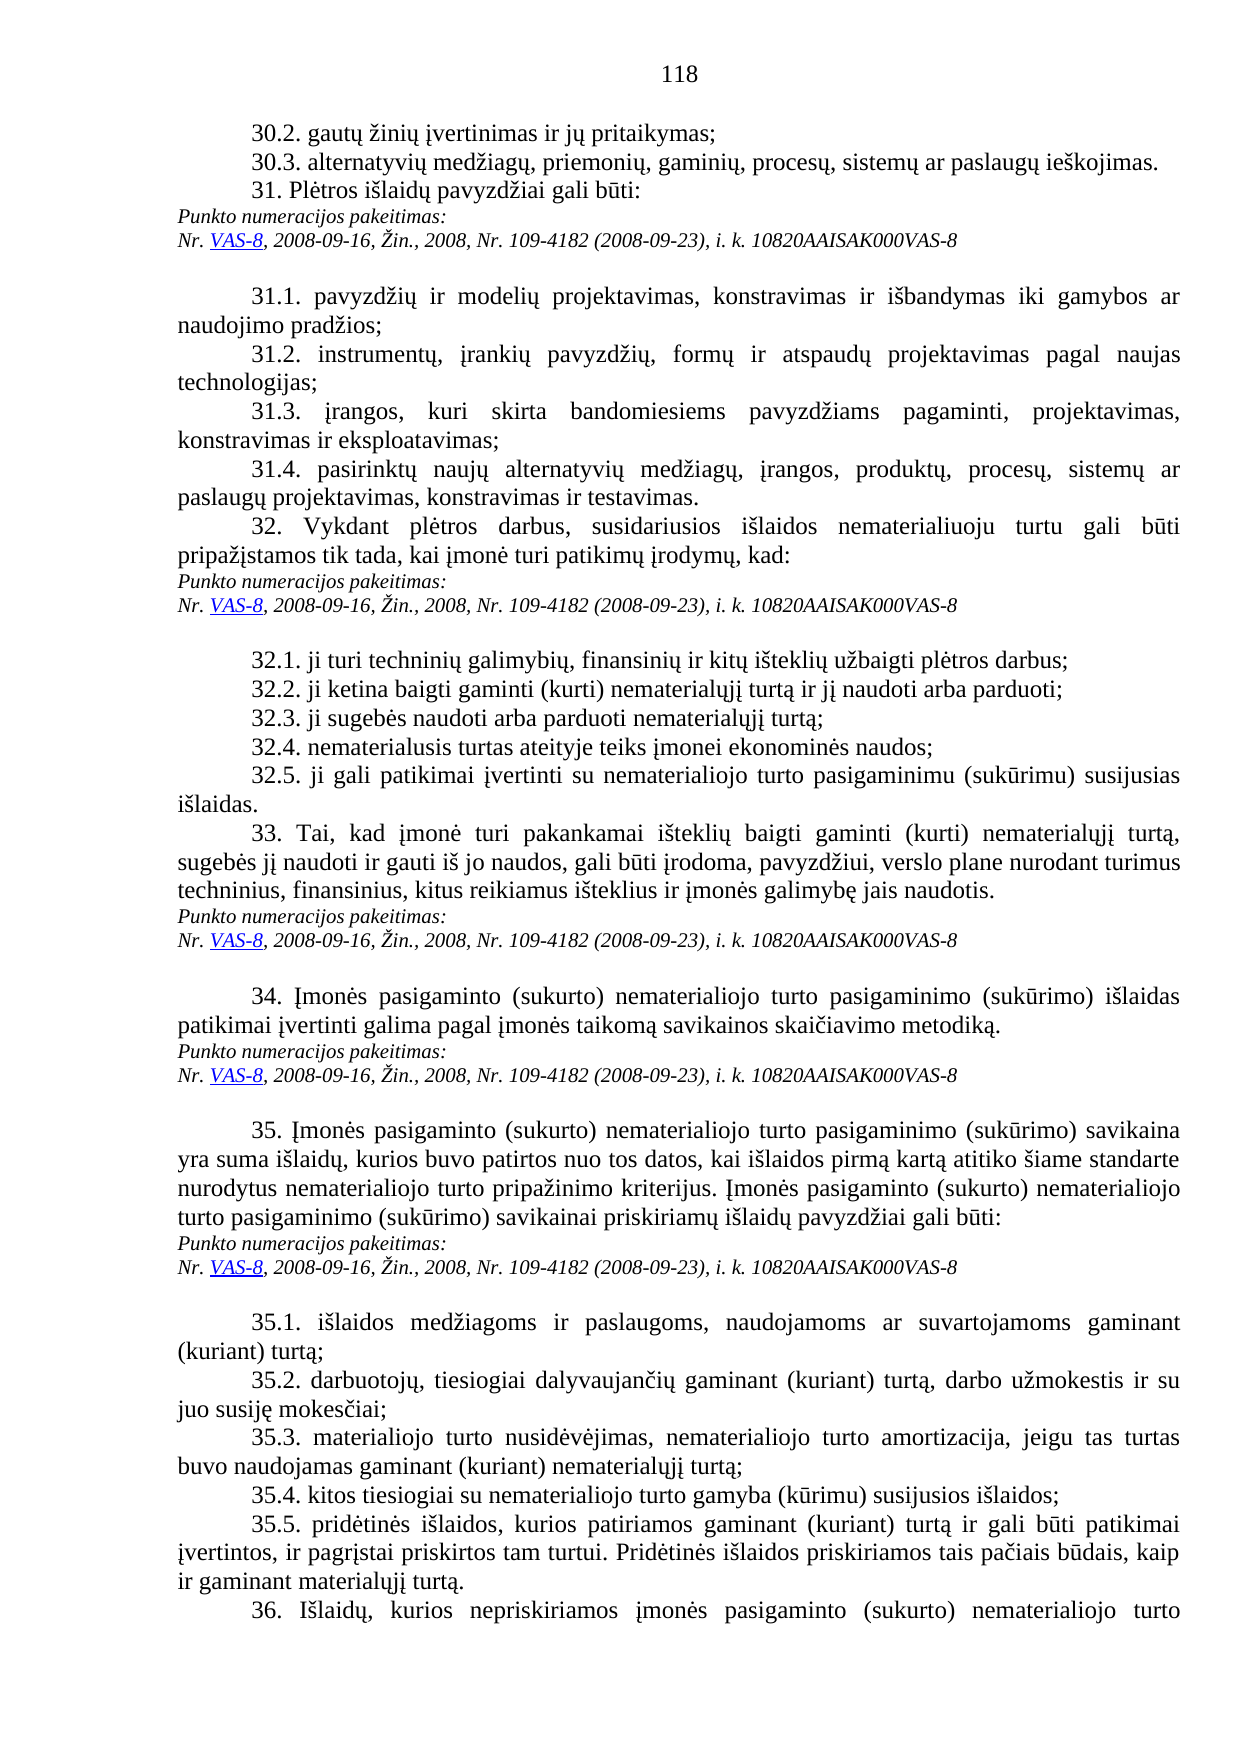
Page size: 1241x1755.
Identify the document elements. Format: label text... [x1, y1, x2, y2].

text 31.1. pavyzdžių ir modelių projektavimas, konstravimas ir išbandymas iki gamybos ar naudojimo pradžios; [177, 281, 1181, 339]
text Punkto numeracijos pakeitimas: [177, 204, 1181, 228]
text 30.3. alternatyvių medžiagų, priemonių, gaminių, procesų, sistemų ar paslaugų ieškojimas. [177, 147, 1181, 176]
text 34. Įmonės pasigaminto (sukurto) nematerialiojo turto pasigaminimo (sukūrimo) išlaidas patikimai įvertinti galima pagal įmonės taikomą savikainos skaičiavimo metodiką. [177, 981, 1181, 1039]
text 35.3. materialiojo turto nusidėvėjimas, nematerialiojo turto amortizacija, jeigu tas turtas buvo naudojamas gaminant (kuriant) nematerialųjį turtą; [177, 1422, 1181, 1480]
text 31. Plėtros išlaidų pavyzdžiai gali būti: [177, 176, 1181, 204]
text 35. Įmonės pasigaminto (sukurto) nematerialiojo turto pasigaminimo (sukūrimo) savikaina yra suma išlaidų, kurios buvo patirtos nuo tos datos, kai išlaidos pirmą kartą atitiko šiame standarte nurodytus nematerialiojo turto pripažinimo kriterijus. Įmonės pasigaminto (sukurto) nematerialiojo turto pasigaminimo (sukūrimo) savikainai priskiriamų išlaidų pavyzdžiai gali būti: [177, 1116, 1181, 1231]
text 31.2. instrumentų, įrankių pavyzdžių, formų ir atspaudų projektavimas pagal naujas technologijas; [177, 339, 1181, 396]
text 32.4. nematerialusis turtas ateityje teiks įmonei ekonominės naudos; [177, 732, 1181, 761]
text Nr. VAS-8, 2008-09-16, Žin., 2008, Nr. 109-4182 (2008-09-23), i. k. 10820AAISAK000VAS-8 [177, 1255, 1181, 1279]
text 32.2. ji ketina baigti gaminti (kurti) nematerialųjį turtą ir jį naudoti arba parduoti; [177, 674, 1181, 703]
text Nr. VAS-8, 2008-09-16, Žin., 2008, Nr. 109-4182 (2008-09-23), i. k. 10820AAISAK000VAS-8 [177, 593, 1181, 617]
text 32.1. ji turi techninių galimybių, finansinių ir kitų išteklių užbaigti plėtros darbus; [177, 646, 1181, 674]
text Nr. VAS-8, 2008-09-16, Žin., 2008, Nr. 109-4182 (2008-09-23), i. k. 10820AAISAK000VAS-8 [177, 928, 1181, 952]
text Punkto numeracijos pakeitimas: [177, 1231, 1181, 1255]
text Punkto numeracijos pakeitimas: [177, 569, 1181, 593]
text 32.3. ji sugebės naudoti arba parduoti nematerialųjį turtą; [177, 703, 1181, 732]
text 35.5. pridėtinės išlaidos, kurios patiriamos gaminant (kuriant) turtą ir gali būti patikimai įvertintos, ir pagrįstai priskirtos tam turtui. Pridėtinės išlaidos priskiriamos tais pačiais būdais, kaip ir gaminant materialųjį turtą. [177, 1509, 1181, 1595]
text 35.1. išlaidos medžiagoms ir paslaugoms, naudojamoms ar suvartojamoms gaminant (kuriant) turtą; [177, 1307, 1181, 1365]
text Punkto numeracijos pakeitimas: [177, 904, 1181, 928]
text 33. Tai, kad įmonė turi pakankamai išteklių baigti gaminti (kurti) nematerialųjį turtą, sugebės jį naudoti ir gauti iš jo naudos, gali būti įrodoma, pavyzdžiui, verslo plane nurodant turimus techninius, finansinius, kitus reikiamus išteklius ir įmonės galimybę jais naudotis. [177, 818, 1181, 904]
text 35.2. darbuotojų, tiesiogiai dalyvaujančių gaminant (kuriant) turtą, darbo užmokestis ir su juo susiję mokesčiai; [177, 1365, 1181, 1422]
text Nr. VAS-8, 2008-09-16, Žin., 2008, Nr. 109-4182 (2008-09-23), i. k. 10820AAISAK000VAS-8 [177, 1063, 1181, 1087]
text 31.4. pasirinktų naujų alternatyvių medžiagų, įrangos, produktų, procesų, sistemų ar paslaugų projektavimas, konstravimas ir testavimas. [177, 454, 1181, 511]
text Punkto numeracijos pakeitimas: [177, 1039, 1181, 1063]
text Nr. VAS-8, 2008-09-16, Žin., 2008, Nr. 109-4182 (2008-09-23), i. k. 10820AAISAK000VAS-8 [177, 228, 1181, 252]
text 31.3. įrangos, kuri skirta bandomiesiems pavyzdžiams pagaminti, projektavimas, konstravimas ir eksploatavimas; [177, 396, 1181, 454]
text 35.4. kitos tiesiogiai su nematerialiojo turto gamyba (kūrimu) susijusios išlaidos; [177, 1480, 1181, 1509]
text 36. Išlaidų, kurios nepriskiriamos įmonės pasigaminto (sukurto) nematerialiojo turto [177, 1595, 1181, 1624]
text 32.5. ji gali patikimai įvertinti su nematerialiojo turto pasigaminimu (sukūrimu) susijusias išlaidas. [177, 761, 1181, 818]
text 32. Vykdant plėtros darbus, susidariusios išlaidos nematerialiuoju turtu gali būti pripažįstamos tik tada, kai įmonė turi patikimų įrodymų, kad: [177, 511, 1181, 569]
text 30.2. gautų žinių įvertinimas ir jų pritaikymas; [177, 118, 1181, 147]
